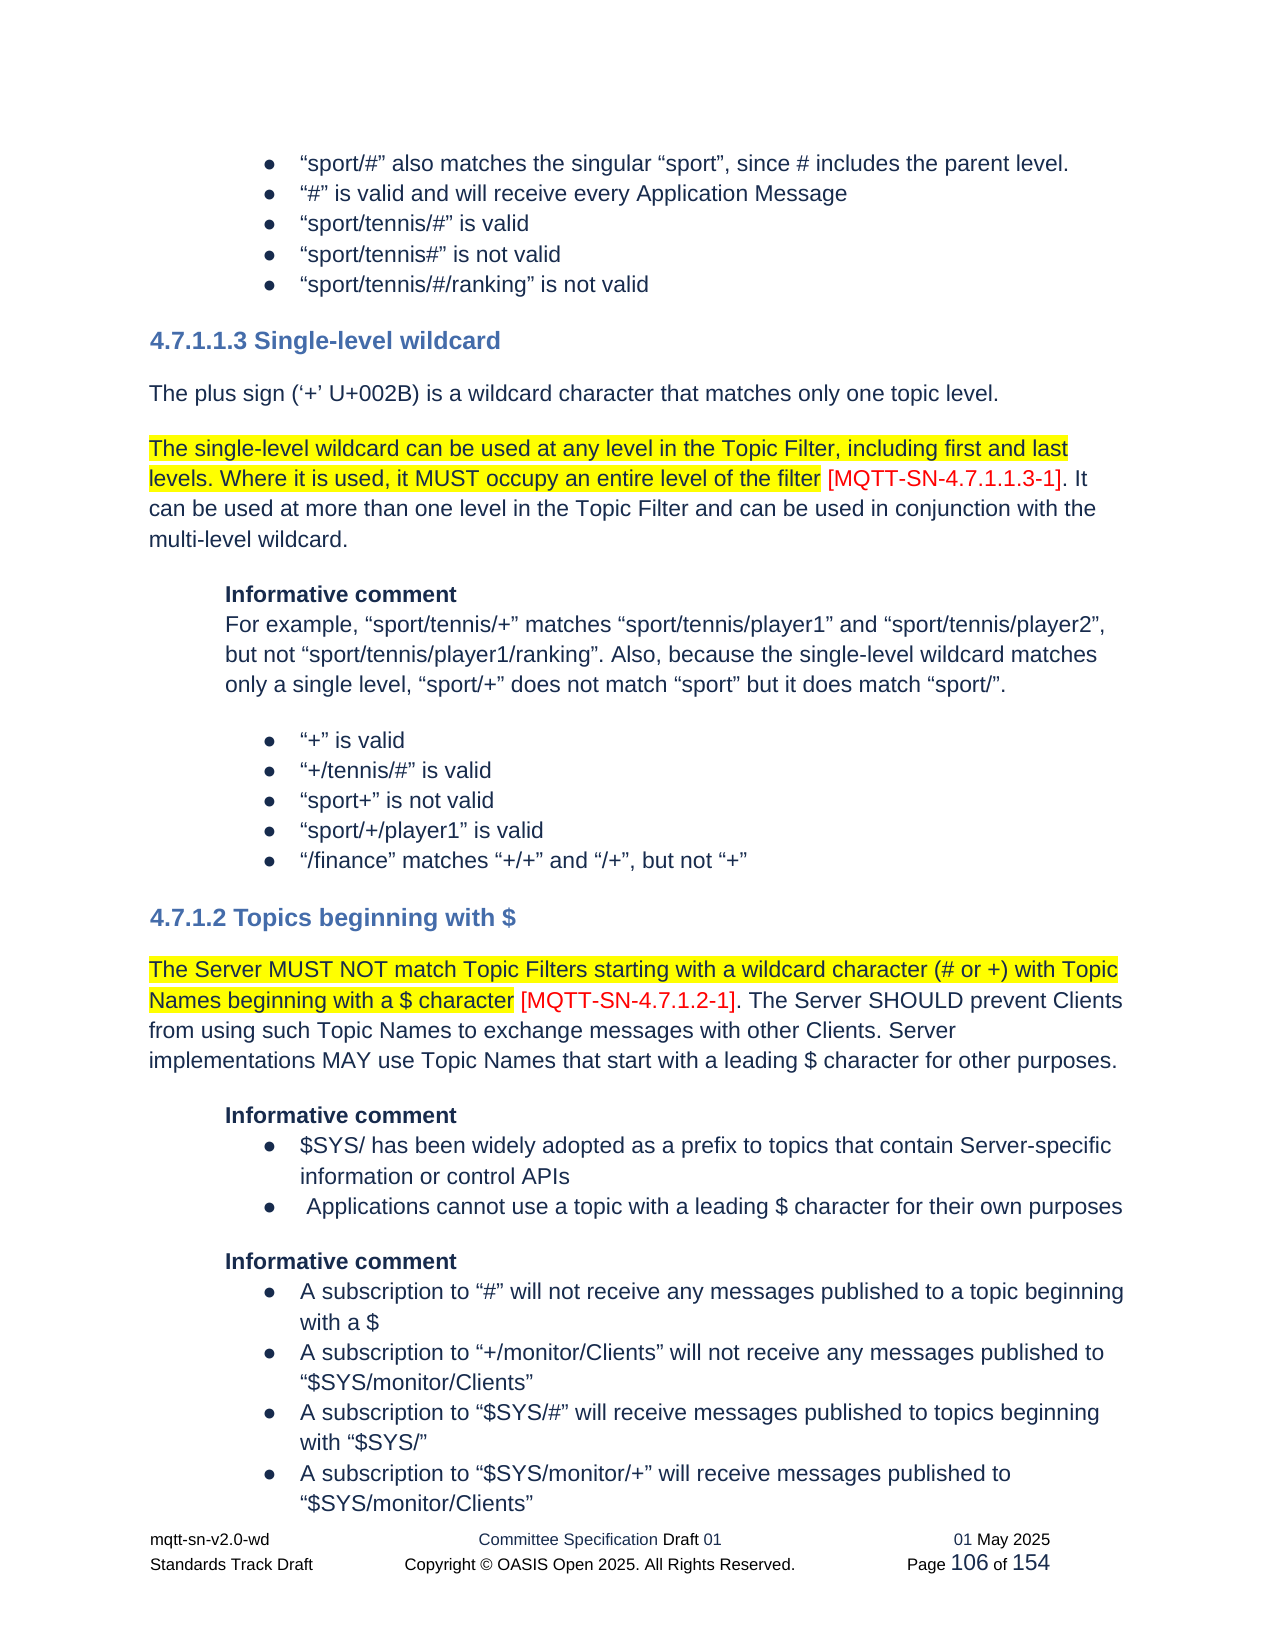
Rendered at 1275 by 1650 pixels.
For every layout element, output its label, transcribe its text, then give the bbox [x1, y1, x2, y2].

text Informative comment [225, 1248, 1124, 1274]
list “+” is valid [262, 727, 1124, 753]
list “sport/+/player1” is valid [262, 817, 1124, 844]
list “+/tennis/#” is valid [262, 757, 1124, 783]
list “#” is valid and will receive every Application Message [262, 180, 1124, 207]
list A subscription to “+/monitor/Clients” will not receive any messages published to “$SYS/monitor/Clients” [262, 1339, 1124, 1395]
subtitle 4.7.1.2 Topics beginning with $ [150, 903, 1124, 931]
list A subscription to “$SYS/#” will receive messages published to topics beginning with “$SYS/” [262, 1399, 1124, 1456]
text For example, “sport/tennis/+” matches “sport/tennis/player1” and “sport/tennis/player2”, but not “sport/tennis/player1/ranking”. Also, because the single-level wildcard matches only a single level, “sport/+” does not match “sport” but it does match “sport/”. [225, 611, 1124, 698]
text Informative comment [225, 1102, 1124, 1129]
list “sport+” is not valid [262, 787, 1124, 813]
text The Server MUST NOT match Topic Filters starting with a wildcard character (# or +) with Topic Names beginning with a $ character [MQTT-SN-4.7.1.2-1]. The Server SHOULD prevent Clients from using such Topic Names to exchange messages with other Clients. Server implementations MAY use Topic Names that start with a leading $ character for other purposes. [148, 956, 1124, 1073]
list “sport/tennis/#” is valid [262, 210, 1124, 237]
text The single-level wildcard can be used at any level in the Topic Filter, including first and last levels. Where it is used, it MUST occupy an entire level of the filter [MQTT-SN-4.7.1.1.3-1]. It can be used at more than one level in the Topic Filter and can be used in conjunction with the multi-level wildcard. [148, 435, 1124, 552]
list A subscription to “#” will not receive any messages published to a topic beginning with a $ [262, 1278, 1124, 1335]
list “/finance” matches “+/+” and “/+”, but not “+” [262, 847, 1124, 874]
list $SYS/ has been widely adopted as a prefix to topics that contain Server-specific information or control APIs [262, 1132, 1124, 1189]
list Applications cannot use a topic with a leading $ character for their own purposes [262, 1193, 1124, 1219]
text The plus sign (‘+’ U+002B) is a wildcard character that matches only one topic level. [148, 380, 1124, 406]
subtitle 4.7.1.1.3 Single-level wildcard [150, 326, 1124, 355]
list “sport/#” also matches the singular “sport”, since # includes the parent level. [262, 150, 1124, 176]
text Informative comment [225, 581, 1124, 607]
list “sport/tennis/#/ranking” is not valid [262, 271, 1124, 297]
list “sport/tennis#” is not valid [262, 241, 1124, 267]
list A subscription to “$SYS/monitor/+” will receive messages published to “$SYS/monitor/Clients” [262, 1459, 1124, 1516]
